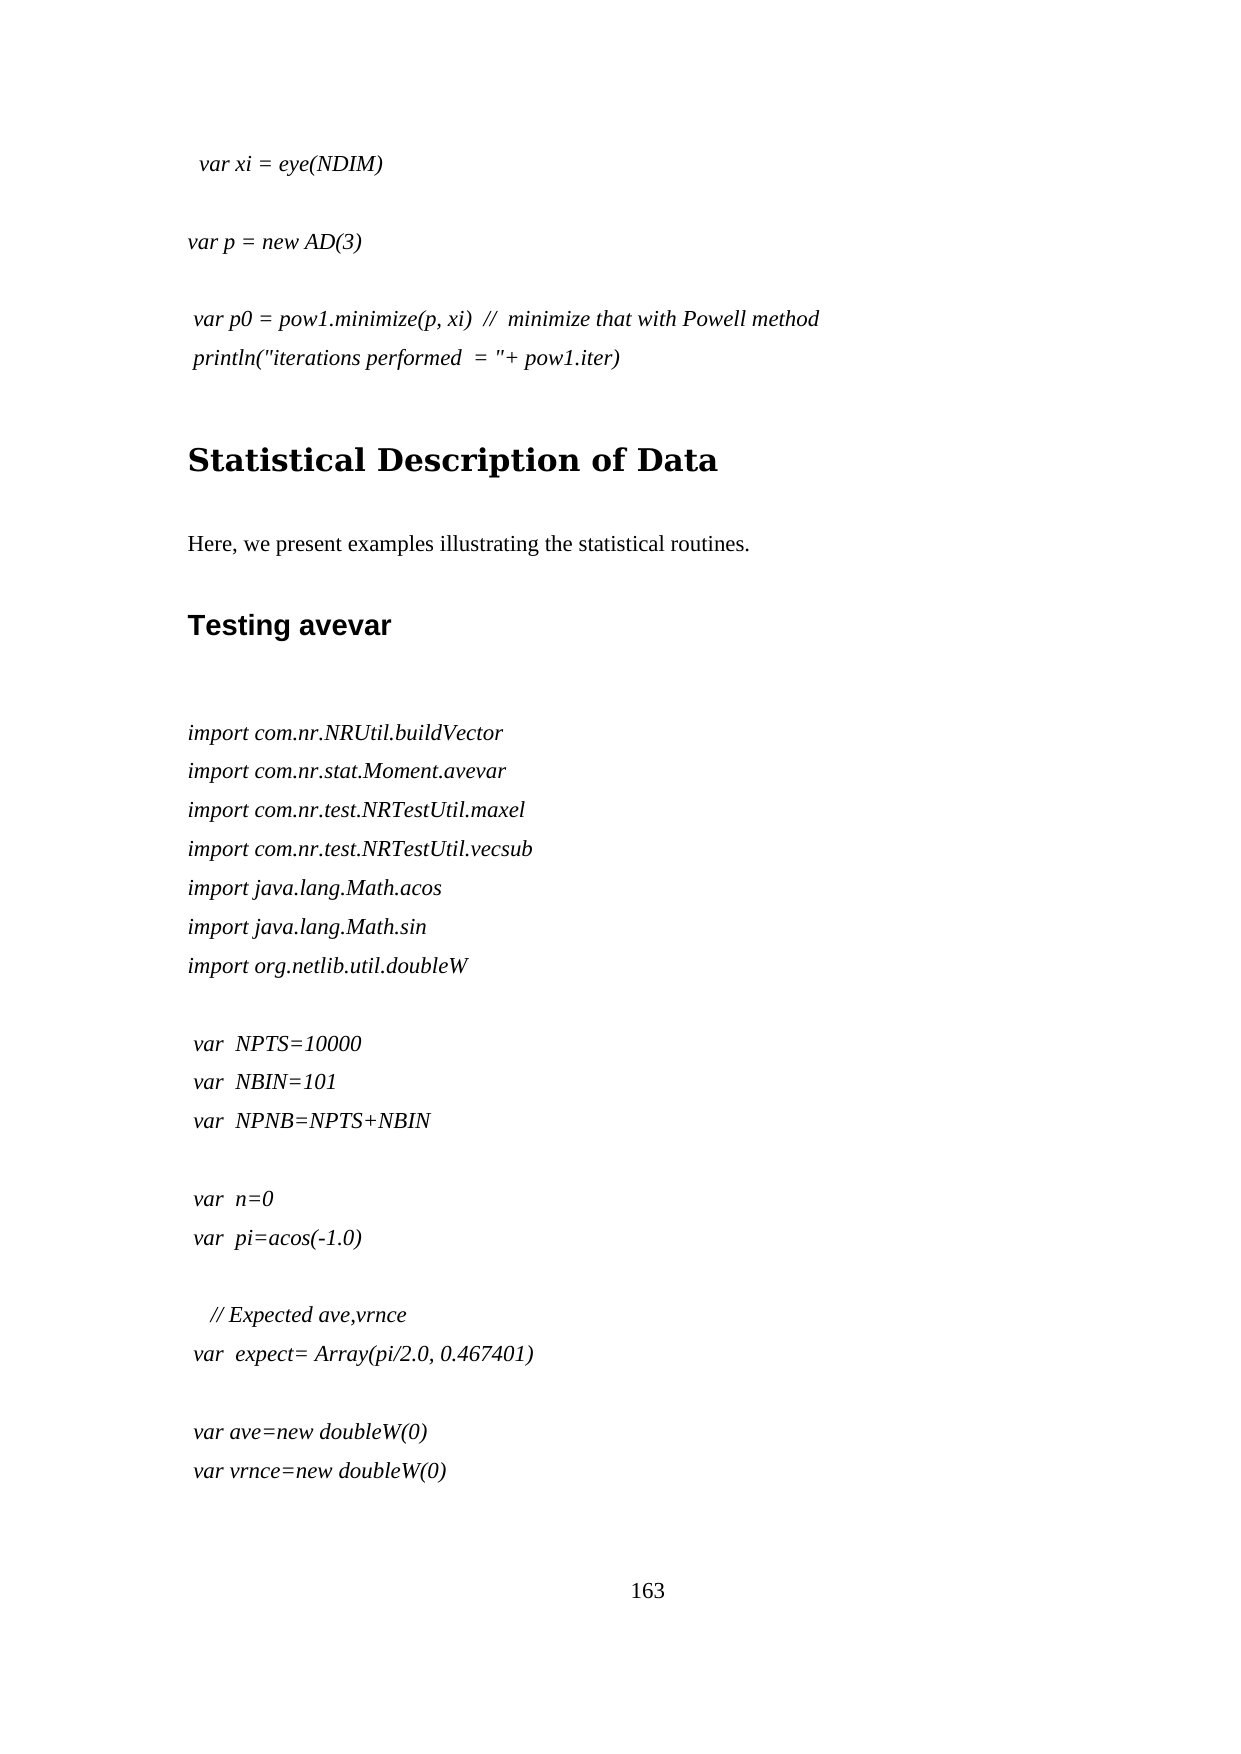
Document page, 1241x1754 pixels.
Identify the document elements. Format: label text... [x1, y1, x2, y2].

text // Expected ave,vrnce [187, 1302, 1108, 1328]
text import org.netlib.util.doubleW [187, 952, 1108, 978]
text var expect= Array(pi/2.0, 0.467401) [187, 1340, 1108, 1367]
text var xi = eye(NDIM) [187, 150, 1108, 176]
subtitle Testing avevar [187, 607, 1108, 641]
text import com.nr.NRUtil.buildVector [187, 719, 1108, 745]
text var NPTS=10000 [187, 1029, 1108, 1056]
text import java.lang.Math.acos [187, 874, 1108, 901]
text var ave=new doubleW(0) [187, 1418, 1108, 1444]
text var p = new AD(3) [187, 228, 1108, 254]
text import java.lang.Math.sin [187, 913, 1108, 939]
text var p0 = pow1.minimize(p, xi) // minimize that with Powell method [187, 305, 1108, 332]
text var vrnce=new doubleW(0) [187, 1457, 1108, 1483]
text println("iterations performed = "+ pow1.iter) [187, 344, 1108, 371]
text Here, we present examples illustrating the statistical routines. [187, 530, 1108, 556]
text var NBIN=101 [187, 1068, 1108, 1095]
text import com.nr.test.NRTestUtil.maxel [187, 796, 1108, 823]
subtitle Statistical Description of Data [187, 442, 1108, 478]
text import com.nr.test.NRTestUtil.vecsub [187, 835, 1108, 862]
text var pi=acos(-1.0) [187, 1224, 1108, 1250]
text import com.nr.stat.Moment.avevar [187, 758, 1108, 784]
text var NPNB=NPTS+NBIN [187, 1107, 1108, 1134]
text var n=0 [187, 1185, 1108, 1211]
